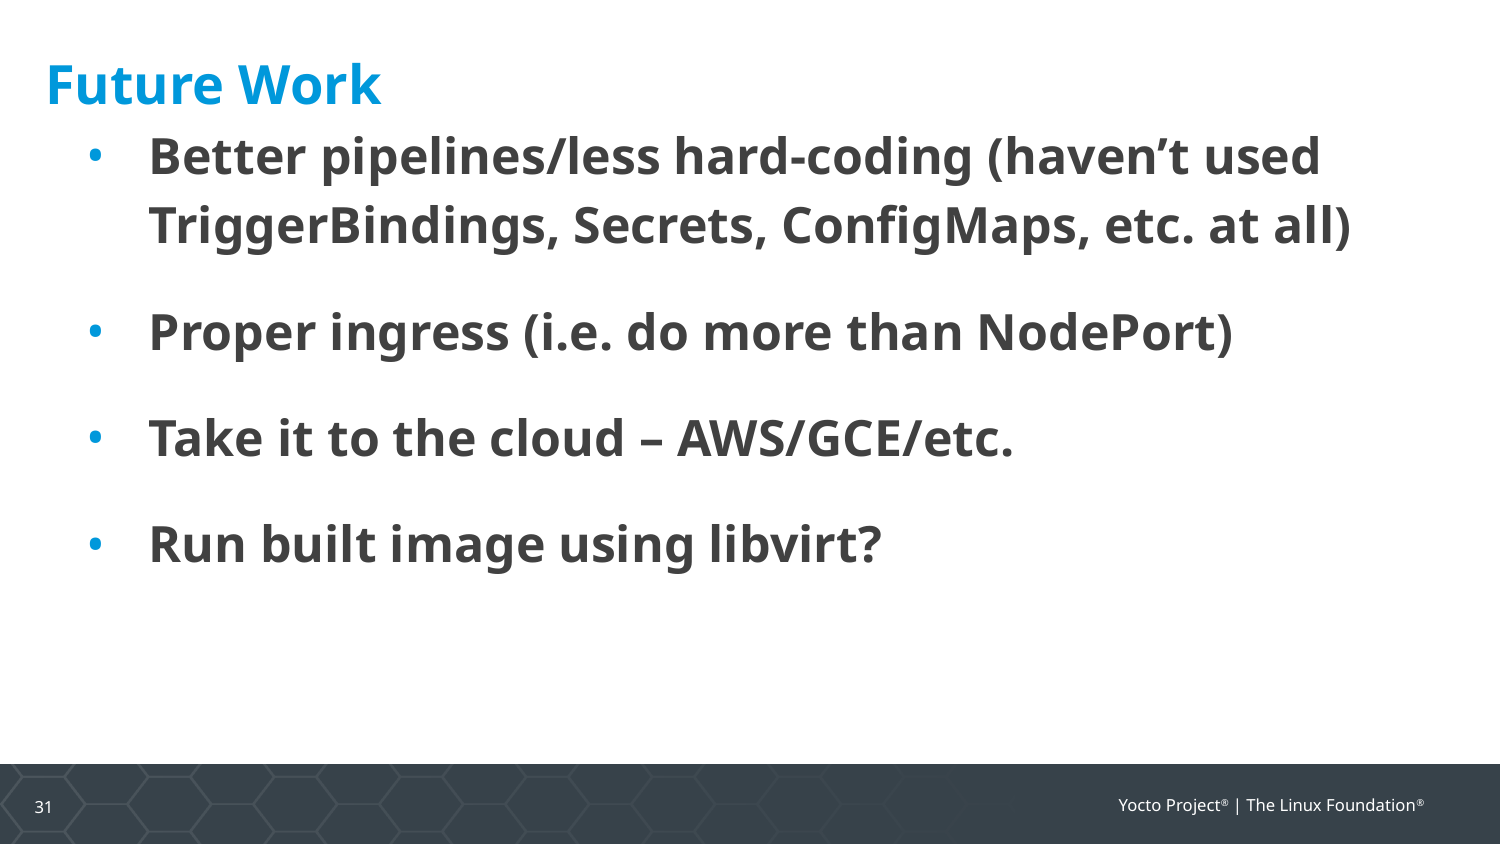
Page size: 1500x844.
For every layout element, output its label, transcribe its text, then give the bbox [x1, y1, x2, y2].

list Better pipelines/less hard-coding (haven’t used TriggerBindings, Secrets, ConfigMaps, etc. at all) Proper ingress (i.e. do more than NodePort) Take it to the cloud – AWS/GCE/etc. Run built image using libvirt? [73, 115, 1425, 734]
title Future Work [44, 50, 1395, 160]
picture [0, 0, 1500, 844]
